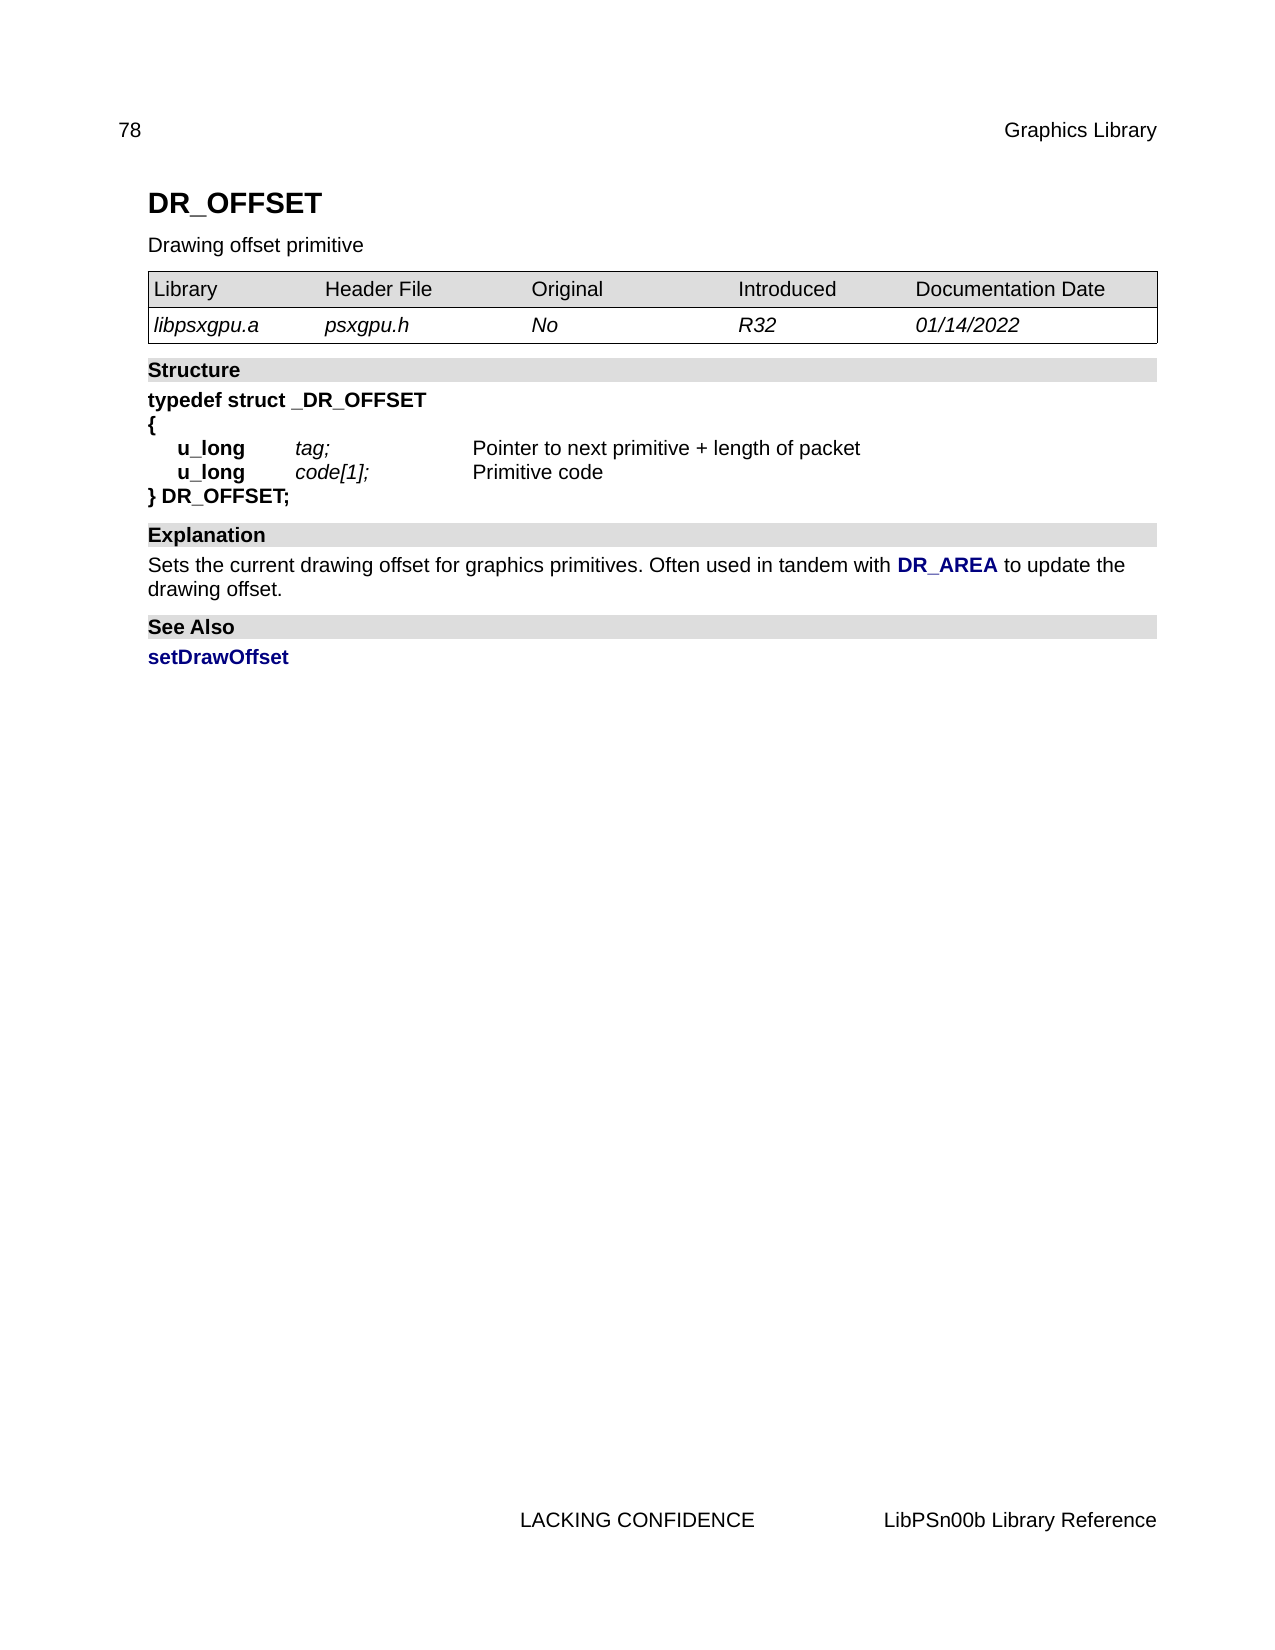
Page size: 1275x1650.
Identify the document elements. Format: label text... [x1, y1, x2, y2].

text Sets the current drawing offset for graphics primitives. Often used in tandem with DR_AREA to update the drawing offset. [148, 552, 1157, 600]
text Library Header File Original Introduced Documentation Date [149, 272, 1157, 307]
text typedef struct _DR_OFFSET { u_long tag; Pointer to next primitive + length of packet u_long code[1]; Primitive code } DR_OFFSET; [148, 388, 1157, 508]
subtitle See Also [148, 615, 1157, 639]
text Drawing offset primitive [148, 232, 1157, 256]
text libpsxgpu.a psxgpu.h No R32 01/14/2022 [149, 308, 1157, 343]
text setDrawOffset [148, 645, 1157, 669]
subtitle Explanation [148, 523, 1157, 547]
subtitle DR_OFFSET [148, 186, 1157, 220]
subtitle Structure [148, 358, 1157, 382]
